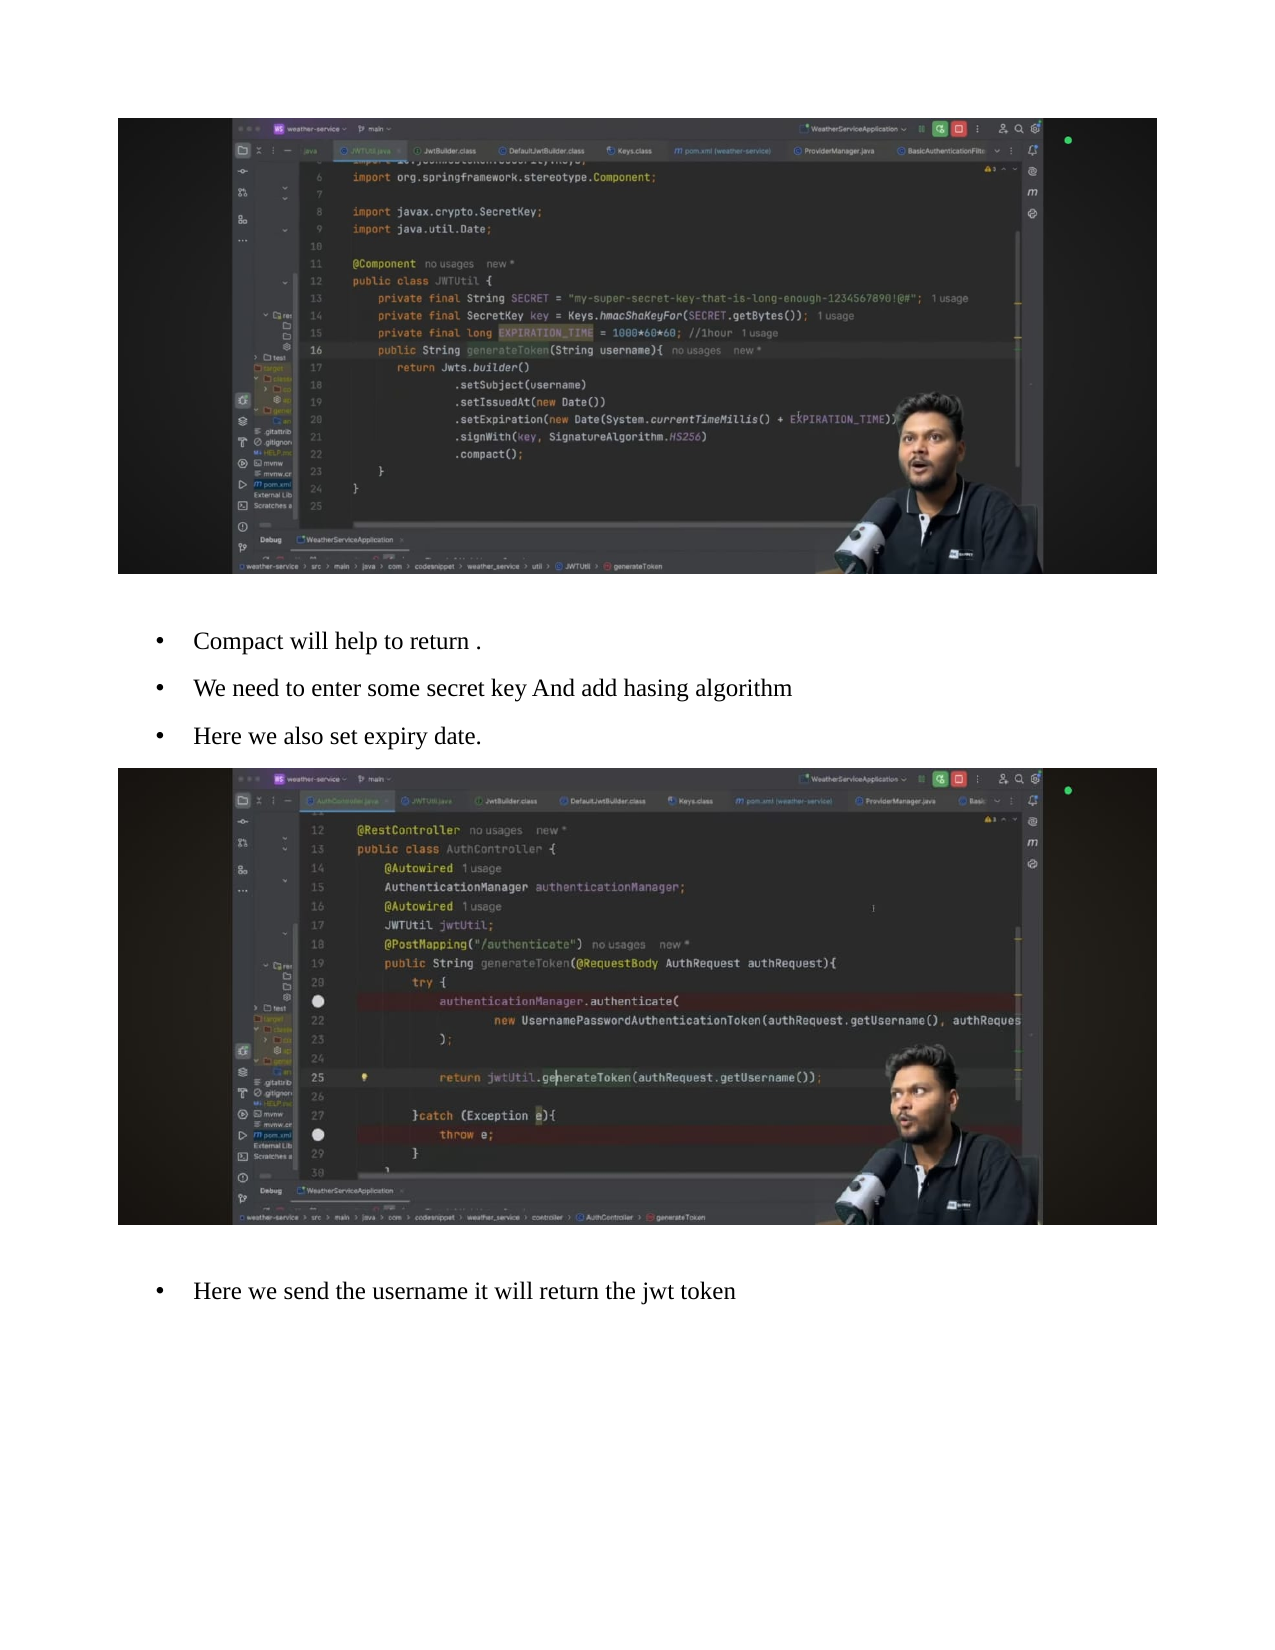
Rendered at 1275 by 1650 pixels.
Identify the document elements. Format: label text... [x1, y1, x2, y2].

list Compact will help to return . [156, 626, 1157, 654]
picture [118, 118, 1157, 574]
list Here we send the username it will return the jwt token [156, 1276, 1157, 1305]
list Here we also set expiry date. [156, 721, 1157, 750]
list We need to enter some secret key And add hasing algorithm [156, 673, 1157, 702]
picture [118, 768, 1157, 1225]
